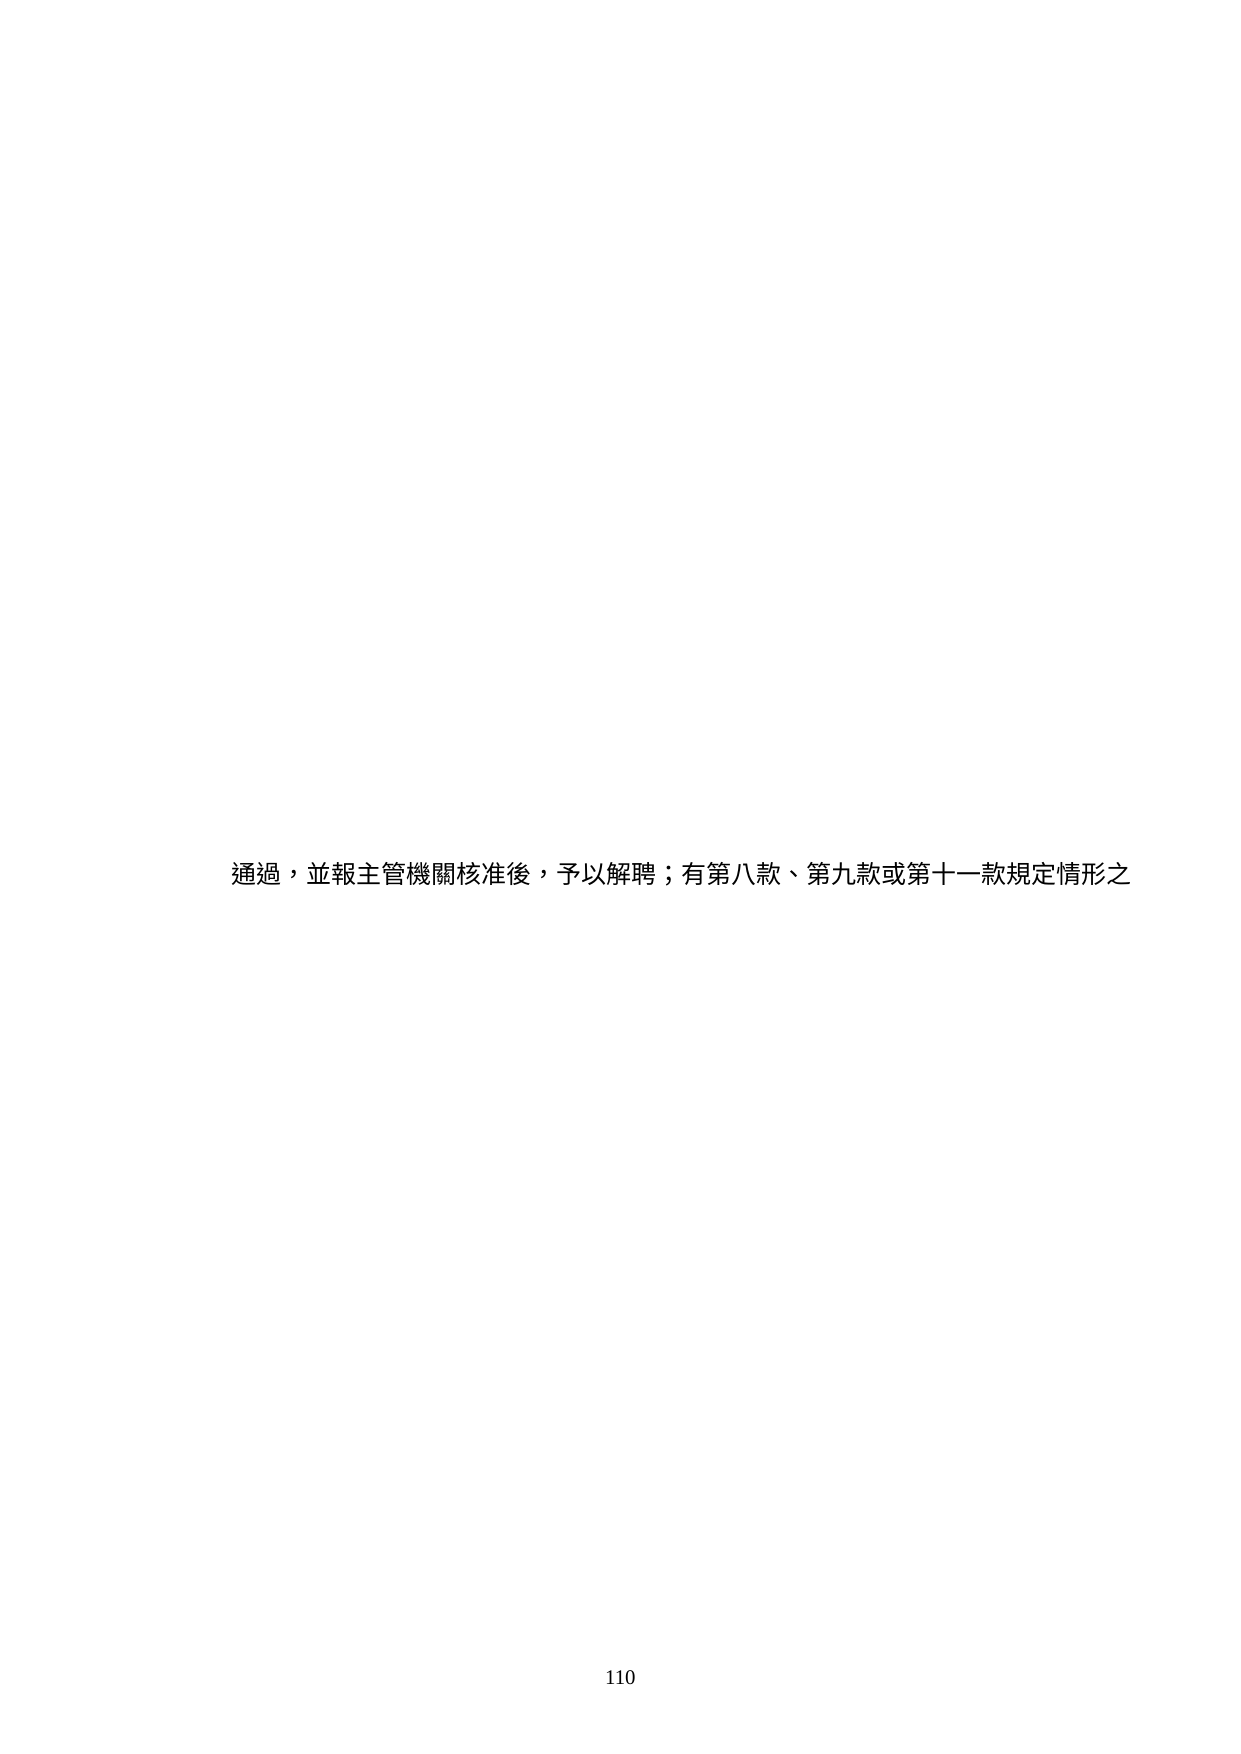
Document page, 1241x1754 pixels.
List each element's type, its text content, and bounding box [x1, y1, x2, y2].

text 通過，並報主管機關核准後，予以解聘；有第八款、第九款或第十一款規定情形之 [231, 831, 1134, 893]
